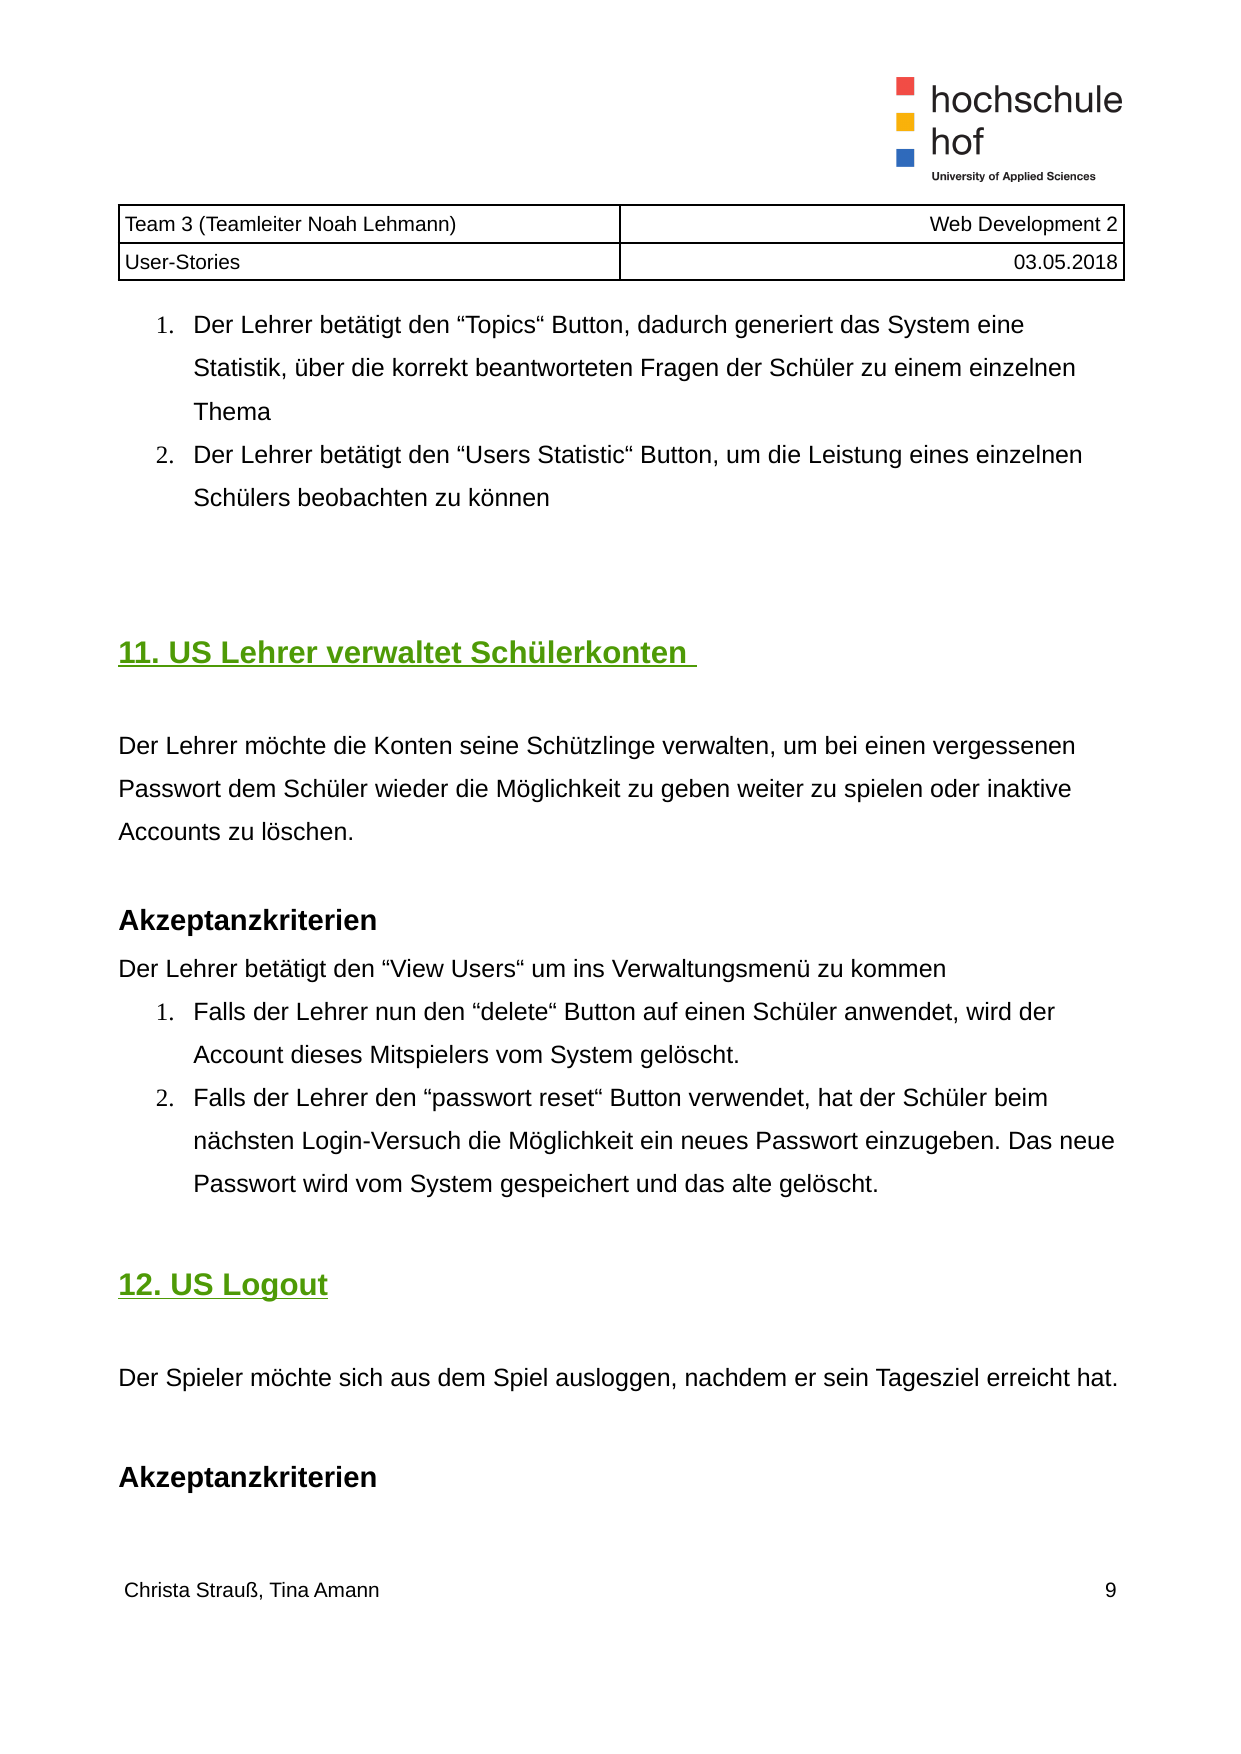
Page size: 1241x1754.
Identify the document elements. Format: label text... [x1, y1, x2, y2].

list Der Lehrer betätigt den “Users Statistic“ Button, um die Leistung eines einzelnen Schülers beobachten zu können [156, 440, 1122, 512]
list Falls der Lehrer nun den “delete“ Button auf einen Schüler anwendet, wird der Account dieses Mitspielers vom System gelöscht. [156, 997, 1122, 1069]
picture [896, 77, 1122, 182]
text Akzeptanzkriterien [118, 903, 1122, 937]
text Der Lehrer möchte die Konten seine Schützlinge verwalten, um bei einen vergessenen Passwort dem Schüler wieder die Möglichkeit zu geben weiter zu spielen oder inaktive Accounts zu löschen. [118, 731, 1122, 846]
text 12. US Logout [118, 1266, 1122, 1302]
text Akzeptanzkriterien [118, 1460, 1122, 1494]
list Falls der Lehrer den “passwort reset“ Button verwendet, hat der Schüler beim nächsten Login-Versuch die Möglichkeit ein neues Passwort einzugeben. Das neue Passwort wird vom System gespeichert und das alte gelöscht. [156, 1083, 1122, 1198]
text Der Lehrer betätigt den “View Users“ um ins Verwaltungsmenü zu kommen [118, 953, 1122, 982]
list Der Lehrer betätigt den “Topics“ Button, dadurch generiert das System eine Statistik, über die korrekt beantworteten Fragen der Schüler zu einem einzelnen Thema [156, 310, 1122, 425]
text 11. US Lehrer verwaltet Schülerkonten [118, 634, 1122, 670]
text Der Spieler möchte sich aus dem Spiel ausloggen, nachdem er sein Tagesziel erreicht hat. [118, 1363, 1122, 1392]
